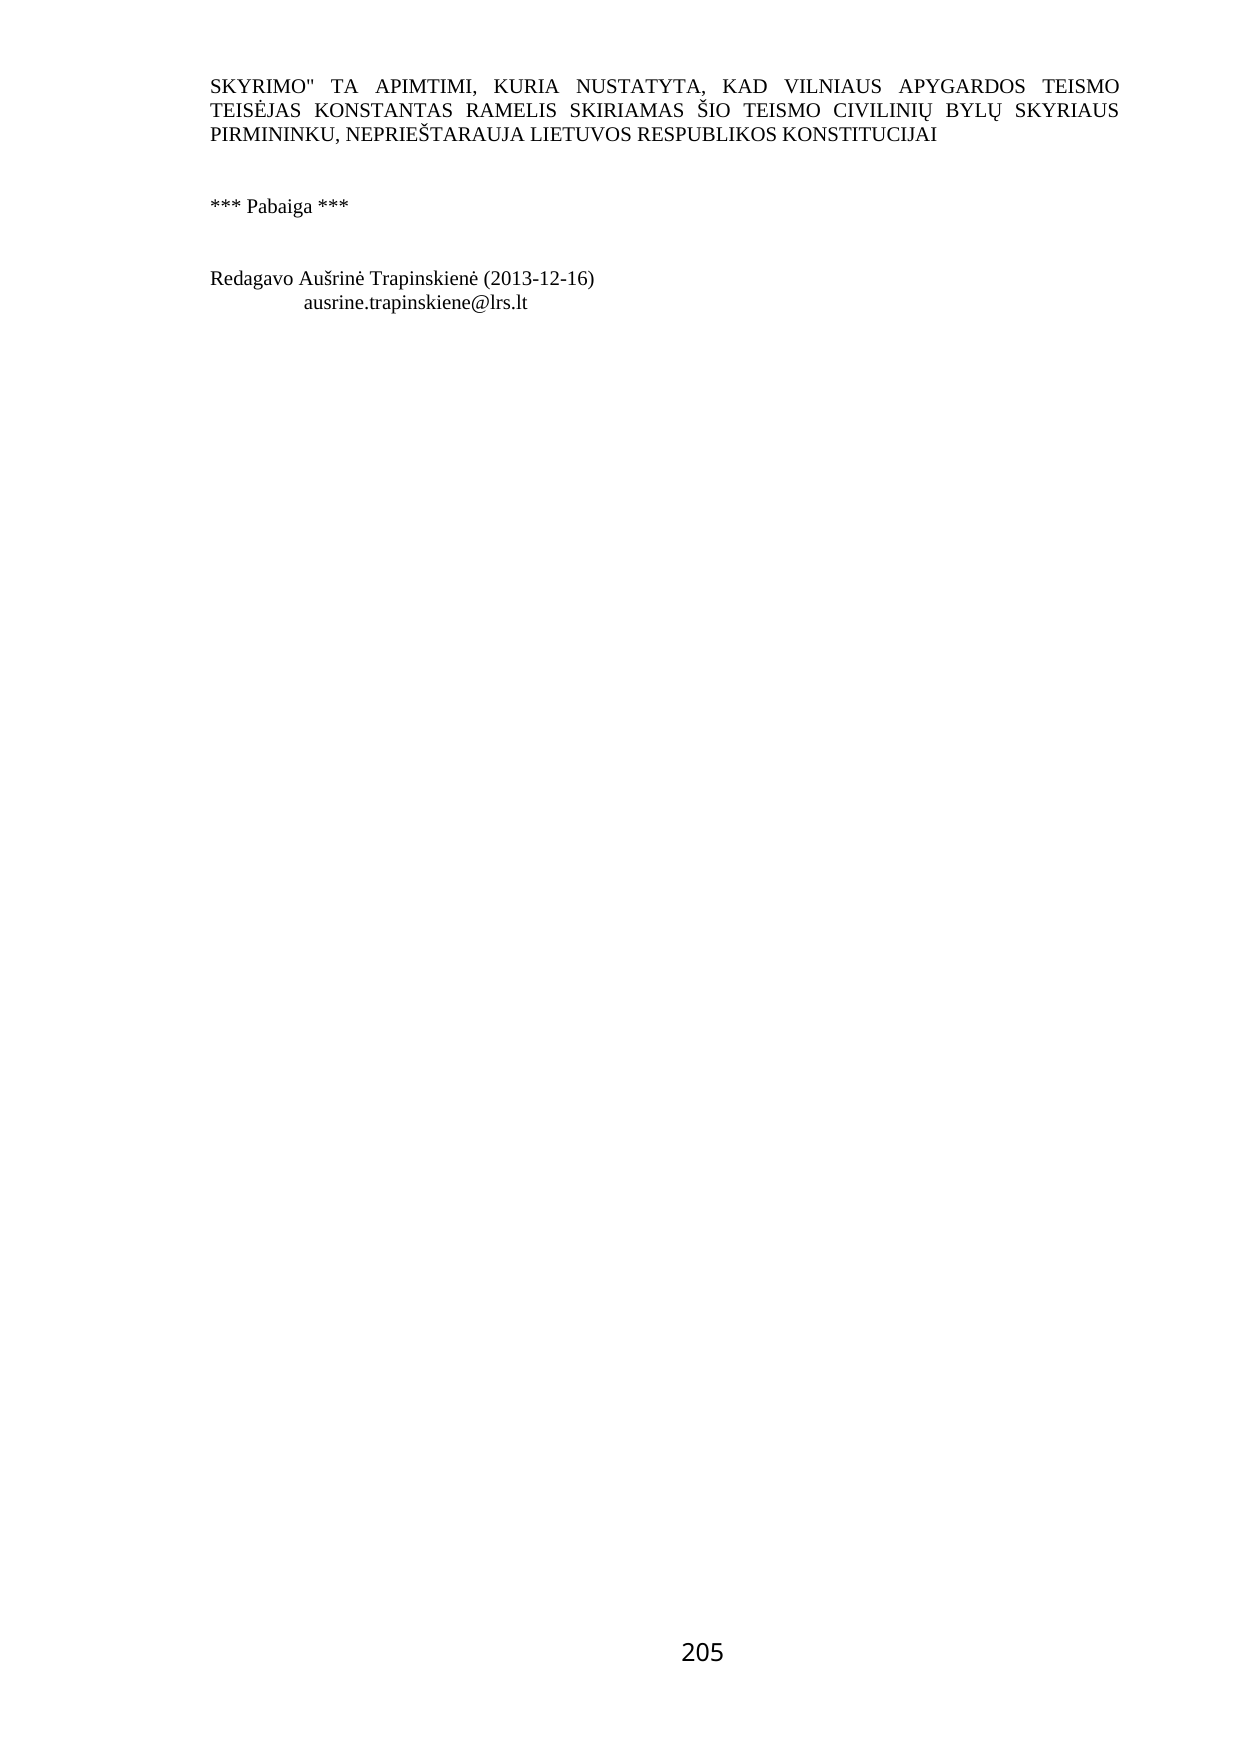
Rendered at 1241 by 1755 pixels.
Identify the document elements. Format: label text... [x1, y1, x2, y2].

text *** Pabaiga *** [210, 194, 1120, 218]
text Redagavo Aušrinė Trapinskienė (2013-12-16) [210, 266, 1120, 290]
text SKYRIMO" TA APIMTIMI, KURIA NUSTATYTA, KAD VILNIAUS APYGARDOS TEISMO TEISĖJAS KONSTANTAS RAMELIS SKIRIAMAS ŠIO TEISMO CIVILINIŲ BYLŲ SKYRIAUS PIRMININKU, NEPRIEŠTARAUJA LIETUVOS RESPUBLIKOS KONSTITUCIJAI [210, 73, 1120, 146]
text ausrine.trapinskiene@lrs.lt [210, 290, 1120, 314]
